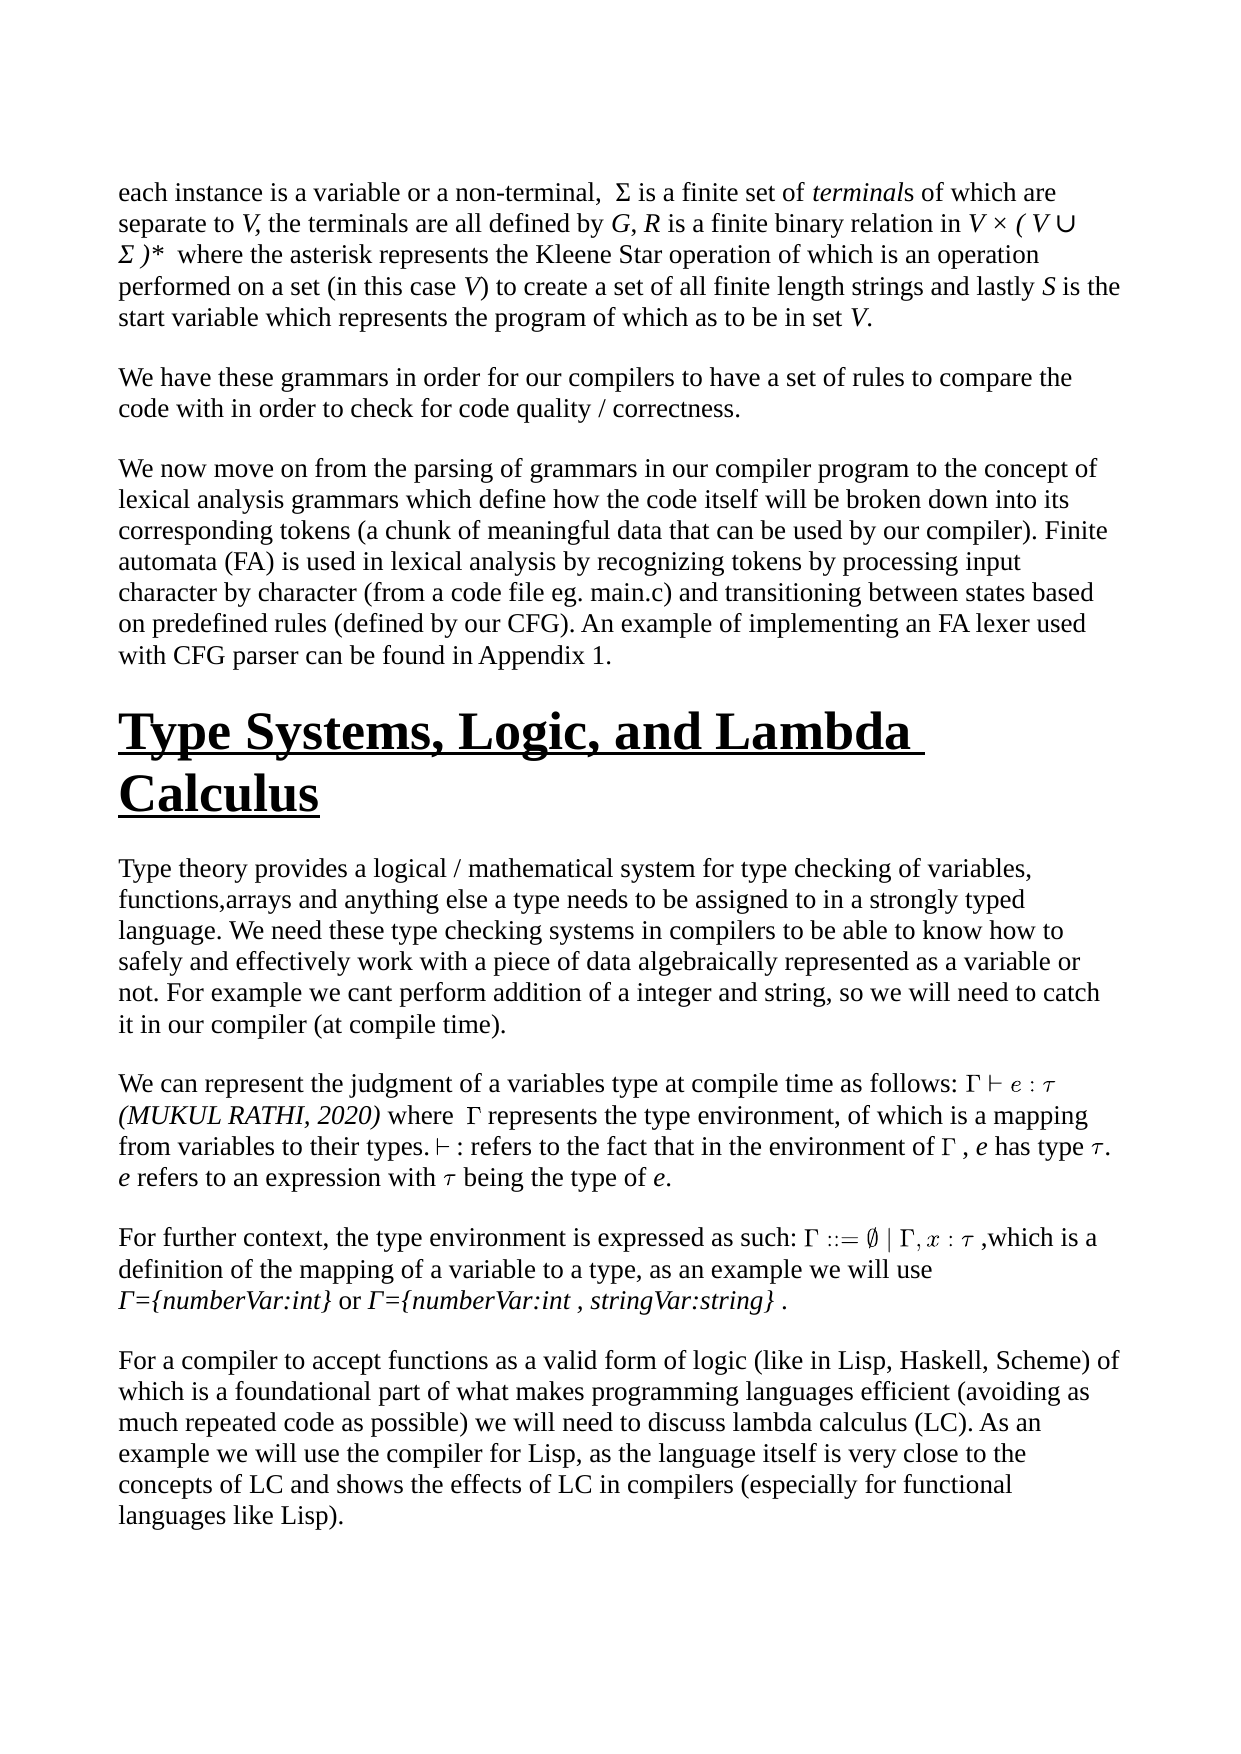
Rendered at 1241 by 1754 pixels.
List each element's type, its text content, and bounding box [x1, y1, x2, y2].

text For a compiler to accept functions as a valid form of logic (like in Lisp, Haskell, Scheme) of which is a foundational part of what makes programming languages efficient (avoiding as much repeated code as possible) we will need to discuss lambda calculus (LC). As an example we will use the compiler for Lisp, as the language itself is very close to the concepts of LC and shows the effects of LC in compilers (especially for functional languages like Lisp). [118, 1344, 1122, 1531]
text We can represent the judgment of a variables type at compile time as follows: (MUKUL RATHI, 2020) where represents the type environment, of which is a mapping from variables to their types. : refers to the fact that in the environment of , e has type . e refers to an expression with being the type of e. [118, 1068, 1122, 1192]
text Type Systems, Logic, and Lambda Calculus [118, 699, 1122, 823]
text We have these grammars in order for our compilers to have a set of rules to compare the code with in order to check for code quality / correctness. [118, 361, 1122, 423]
text For further context, the type environment is expressed as such: ,which is a definition of the mapping of a variable to a type, as an example we will use Γ={numberVar:int} or Γ={numberVar:int , stringVar:string} . [118, 1221, 1122, 1315]
text each instance is a variable or a non-terminal, Σ is a finite set of terminals of which are separate to V, the terminals are all defined by G, R is a finite binary relation in V × ( V ∪ Σ )* where the asterisk represents the Kleene Star operation of which is an operation performed on a set (in this case V) to create a set of all finite length strings and lastly S is the start variable which represents the program of which as to be in set V. [118, 176, 1122, 332]
text Type theory provides a logical / mathematical system for type checking of variables, functions,arrays and anything else a type needs to be assigned to in a strongly typed language. We need these type checking systems in compilers to be able to know how to safely and effectively work with a piece of data algebraically represented as a variable or not. For example we cant perform addition of a integer and string, so we will need to catch it in our compiler (at compile time). [118, 852, 1122, 1039]
text We now move on from the parsing of grammars in our compiler program to the concept of lexical analysis grammars which define how the code itself will be broken down into its corresponding tokens (a chunk of meaningful data that can be used by our compiler). Finite automata (FA) is used in lexical analysis by recognizing tokens by processing input character by character (from a code file eg. main.c) and transitioning between states based on predefined rules (defined by our CFG). An example of implementing an FA lexer used with CFG parser can be found in Appendix 1. [118, 452, 1122, 670]
